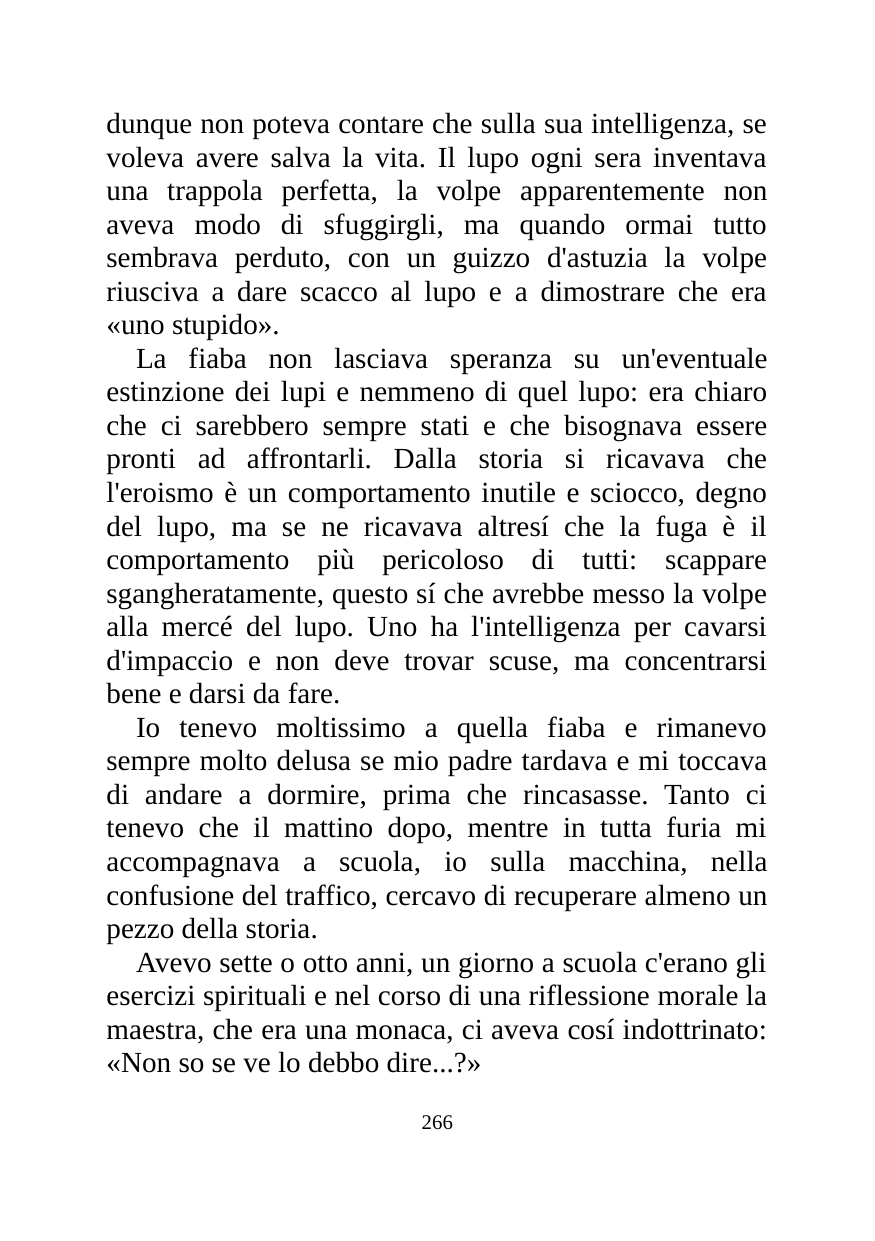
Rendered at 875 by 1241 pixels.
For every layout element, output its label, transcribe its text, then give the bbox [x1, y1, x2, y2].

text dunque non poteva contare che sulla sua intelligenza, se voleva avere salva la vita. Il lupo ogni sera inventava una trappola perfetta, la volpe apparentemente non aveva modo di sfuggirgli, ma quando ormai tutto sembrava perduto, con un guizzo d'astuzia la volpe riusciva a dare scacco al lupo e a dimostrare che era «uno stupido». [106, 106, 768, 341]
text La fiaba non lasciava speranza su un'eventuale estinzione dei lupi e nemmeno di quel lupo: era chiaro che ci sarebbero sempre stati e che bisognava essere pronti ad affrontarli. Dalla storia si ricavava che l'eroismo è un comportamento inutile e sciocco, degno del lupo, ma se ne ricavava altresí che la fuga è il comportamento più pericoloso di tutti: scappare sgangheratamente, questo sí che avrebbe messo la volpe alla mercé del lupo. Uno ha l'intelligenza per cavarsi d'impaccio e non deve trovar scuse, ma concentrarsi bene e darsi da fare. [106, 341, 768, 710]
text Io tenevo moltissimo a quella fiaba e rimanevo sempre molto delusa se mio padre tardava e mi toccava di andare a dormire, prima che rincasasse. Tanto ci tenevo che il mattino dopo, mentre in tutta furia mi accompagnava a scuola, io sulla macchina, nella confusione del traffico, cercavo di recuperare almeno un pezzo della storia. [106, 710, 768, 945]
text Avevo sette o otto anni, un giorno a scuola c'erano gli esercizi spirituali e nel corso di una riflessione morale la maestra, che era una monaca, ci aveva cosí indottrinato: «Non so se ve lo debbo dire...?» [106, 945, 768, 1079]
